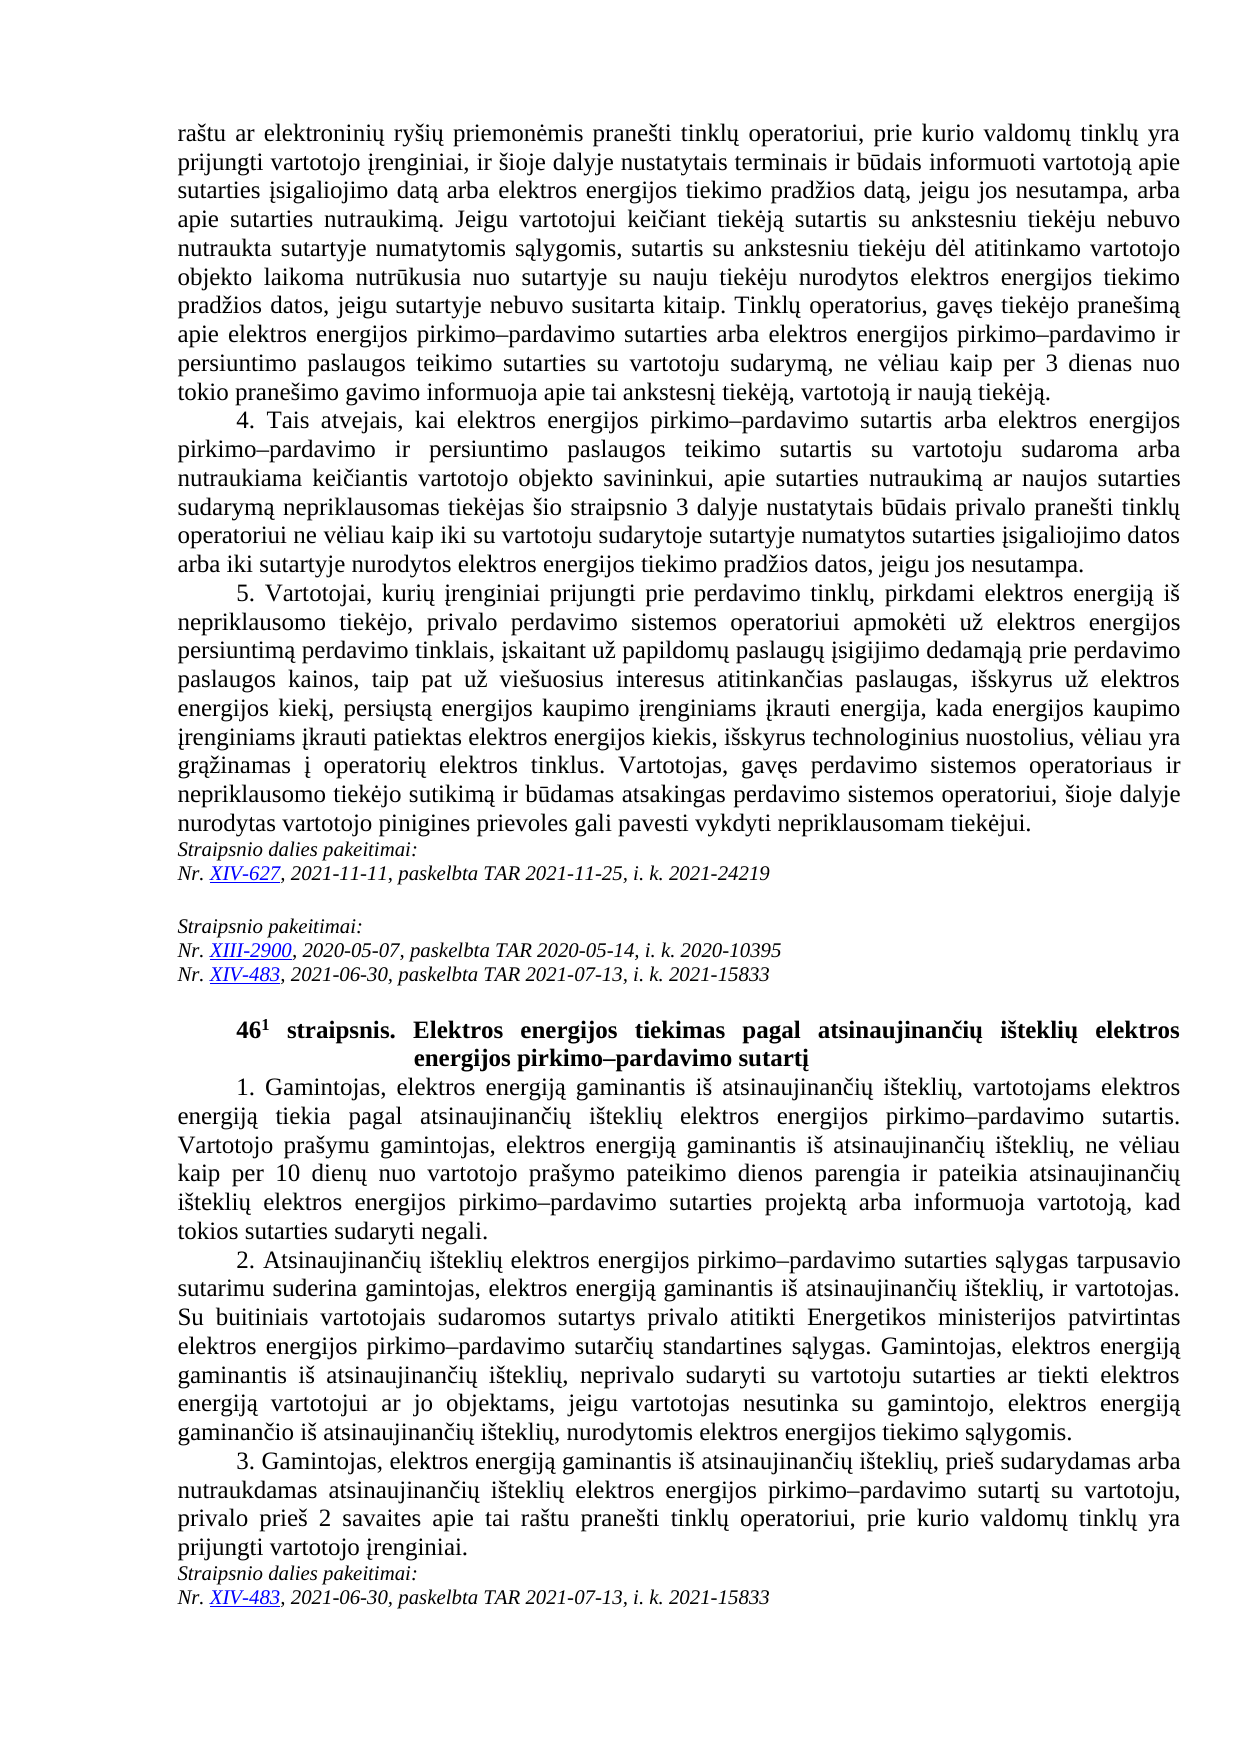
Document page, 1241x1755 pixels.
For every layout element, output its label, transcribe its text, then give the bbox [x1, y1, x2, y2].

text 5. Vartotojai, kurių įrenginiai prijungti prie perdavimo tinklų, pirkdami elektros energiją iš nepriklausomo tiekėjo, privalo perdavimo sistemos operatoriui apmokėti už elektros energijos persiuntimą perdavimo tinklais, įskaitant už papildomų paslaugų įsigijimo dedamąją prie perdavimo paslaugos kainos, taip pat už viešuosius interesus atitinkančias paslaugas, išskyrus už elektros energijos kiekį, persiųstą energijos kaupimo įrenginiams įkrauti energija, kada energijos kaupimo įrenginiams įkrauti patiektas elektros energijos kiekis, išskyrus technologinius nuostolius, vėliau yra grąžinamas į operatorių elektros tinklus. Vartotojas, gavęs perdavimo sistemos operatoriaus ir nepriklausomo tiekėjo sutikimą ir būdamas atsakingas perdavimo sistemos operatoriui, šioje dalyje nurodytas vartotojo pinigines prievoles gali pavesti vykdyti nepriklausomam tiekėjui. [177, 578, 1181, 837]
text 3. Gamintojas, elektros energiją gaminantis iš atsinaujinančių išteklių, prieš sudarydamas arba nutraukdamas atsinaujinančių išteklių elektros energijos pirkimo–pardavimo sutartį su vartotoju, privalo prieš 2 savaites apie tai raštu pranešti tinklų operatoriui, prie kurio valdomų tinklų yra prijungti vartotojo įrenginiai. [177, 1446, 1181, 1561]
text raštu ar elektroninių ryšių priemonėmis pranešti tinklų operatoriui, prie kurio valdomų tinklų yra prijungti vartotojo įrenginiai, ir šioje dalyje nustatytais terminais ir būdais informuoti vartotoją apie sutarties įsigaliojimo datą arba elektros energijos tiekimo pradžios datą, jeigu jos nesutampa, arba apie sutarties nutraukimą. Jeigu vartotojui keičiant tiekėją sutartis su ankstesniu tiekėju nebuvo nutraukta sutartyje numatytomis sąlygomis, sutartis su ankstesniu tiekėju dėl atitinkamo vartotojo objekto laikoma nutrūkusia nuo sutartyje su nauju tiekėju nurodytos elektros energijos tiekimo pradžios datos, jeigu sutartyje nebuvo susitarta kitaip. Tinklų operatorius, gavęs tiekėjo pranešimą apie elektros energijos pirkimo–pardavimo sutarties arba elektros energijos pirkimo–pardavimo ir persiuntimo paslaugos teikimo sutarties su vartotoju sudarymą, ne vėliau kaip per 3 dienas nuo tokio pranešimo gavimo informuoja apie tai ankstesnį tiekėją, vartotoją ir naują tiekėją. [177, 118, 1181, 406]
text Nr. XIII-2900, 2020-05-07, paskelbta TAR 2020-05-14, i. k. 2020-10395 [177, 938, 1181, 962]
text 4. Tais atvejais, kai elektros energijos pirkimo–pardavimo sutartis arba elektros energijos pirkimo–pardavimo ir persiuntimo paslaugos teikimo sutartis su vartotoju sudaroma arba nutraukiama keičiantis vartotojo objekto savininkui, apie sutarties nutraukimą ar naujos sutarties sudarymą nepriklausomas tiekėjas šio straipsnio 3 dalyje nustatytais būdais privalo pranešti tinklų operatoriui ne vėliau kaip iki su vartotoju sudarytoje sutartyje numatytos sutarties įsigaliojimo datos arba iki sutartyje nurodytos elektros energijos tiekimo pradžios datos, jeigu jos nesutampa. [177, 406, 1181, 578]
text 2. Atsinaujinančių išteklių elektros energijos pirkimo–pardavimo sutarties sąlygas tarpusavio sutarimu suderina gamintojas, elektros energiją gaminantis iš atsinaujinančių išteklių, ir vartotojas. Su buitiniais vartotojais sudaromos sutartys privalo atitikti Energetikos ministerijos patvirtintas elektros energijos pirkimo–pardavimo sutarčių standartines sąlygas. Gamintojas, elektros energiją gaminantis iš atsinaujinančių išteklių, neprivalo sudaryti su vartotoju sutarties ar tiekti elektros energiją vartotojui ar jo objektams, jeigu vartotojas nesutinka su gamintojo, elektros energiją gaminančio iš atsinaujinančių išteklių, nurodytomis elektros energijos tiekimo sąlygomis. [177, 1245, 1181, 1446]
text Straipsnio dalies pakeitimai: [177, 1561, 1181, 1585]
text Nr. XIV-483, 2021-06-30, paskelbta TAR 2021-07-13, i. k. 2021-15833 [177, 962, 1181, 986]
text Nr. XIV-483, 2021-06-30, paskelbta TAR 2021-07-13, i. k. 2021-15833 [177, 1585, 1181, 1609]
text Straipsnio dalies pakeitimai: [177, 837, 1181, 861]
text Straipsnio pakeitimai: [177, 914, 1181, 938]
text 461 straipsnis. Elektros energijos tiekimas pagal atsinaujinančių išteklių elektros energijos pirkimo–pardavimo sutartį [236, 1015, 1181, 1072]
text 1. Gamintojas, elektros energiją gaminantis iš atsinaujinančių išteklių, vartotojams elektros energiją tiekia pagal atsinaujinančių išteklių elektros energijos pirkimo–pardavimo sutartis. Vartotojo prašymu gamintojas, elektros energiją gaminantis iš atsinaujinančių išteklių, ne vėliau kaip per 10 dienų nuo vartotojo prašymo pateikimo dienos parengia ir pateikia atsinaujinančių išteklių elektros energijos pirkimo–pardavimo sutarties projektą arba informuoja vartotoją, kad tokios sutarties sudaryti negali. [177, 1072, 1181, 1245]
text Nr. XIV-627, 2021-11-11, paskelbta TAR 2021-11-25, i. k. 2021-24219 [177, 861, 1181, 885]
